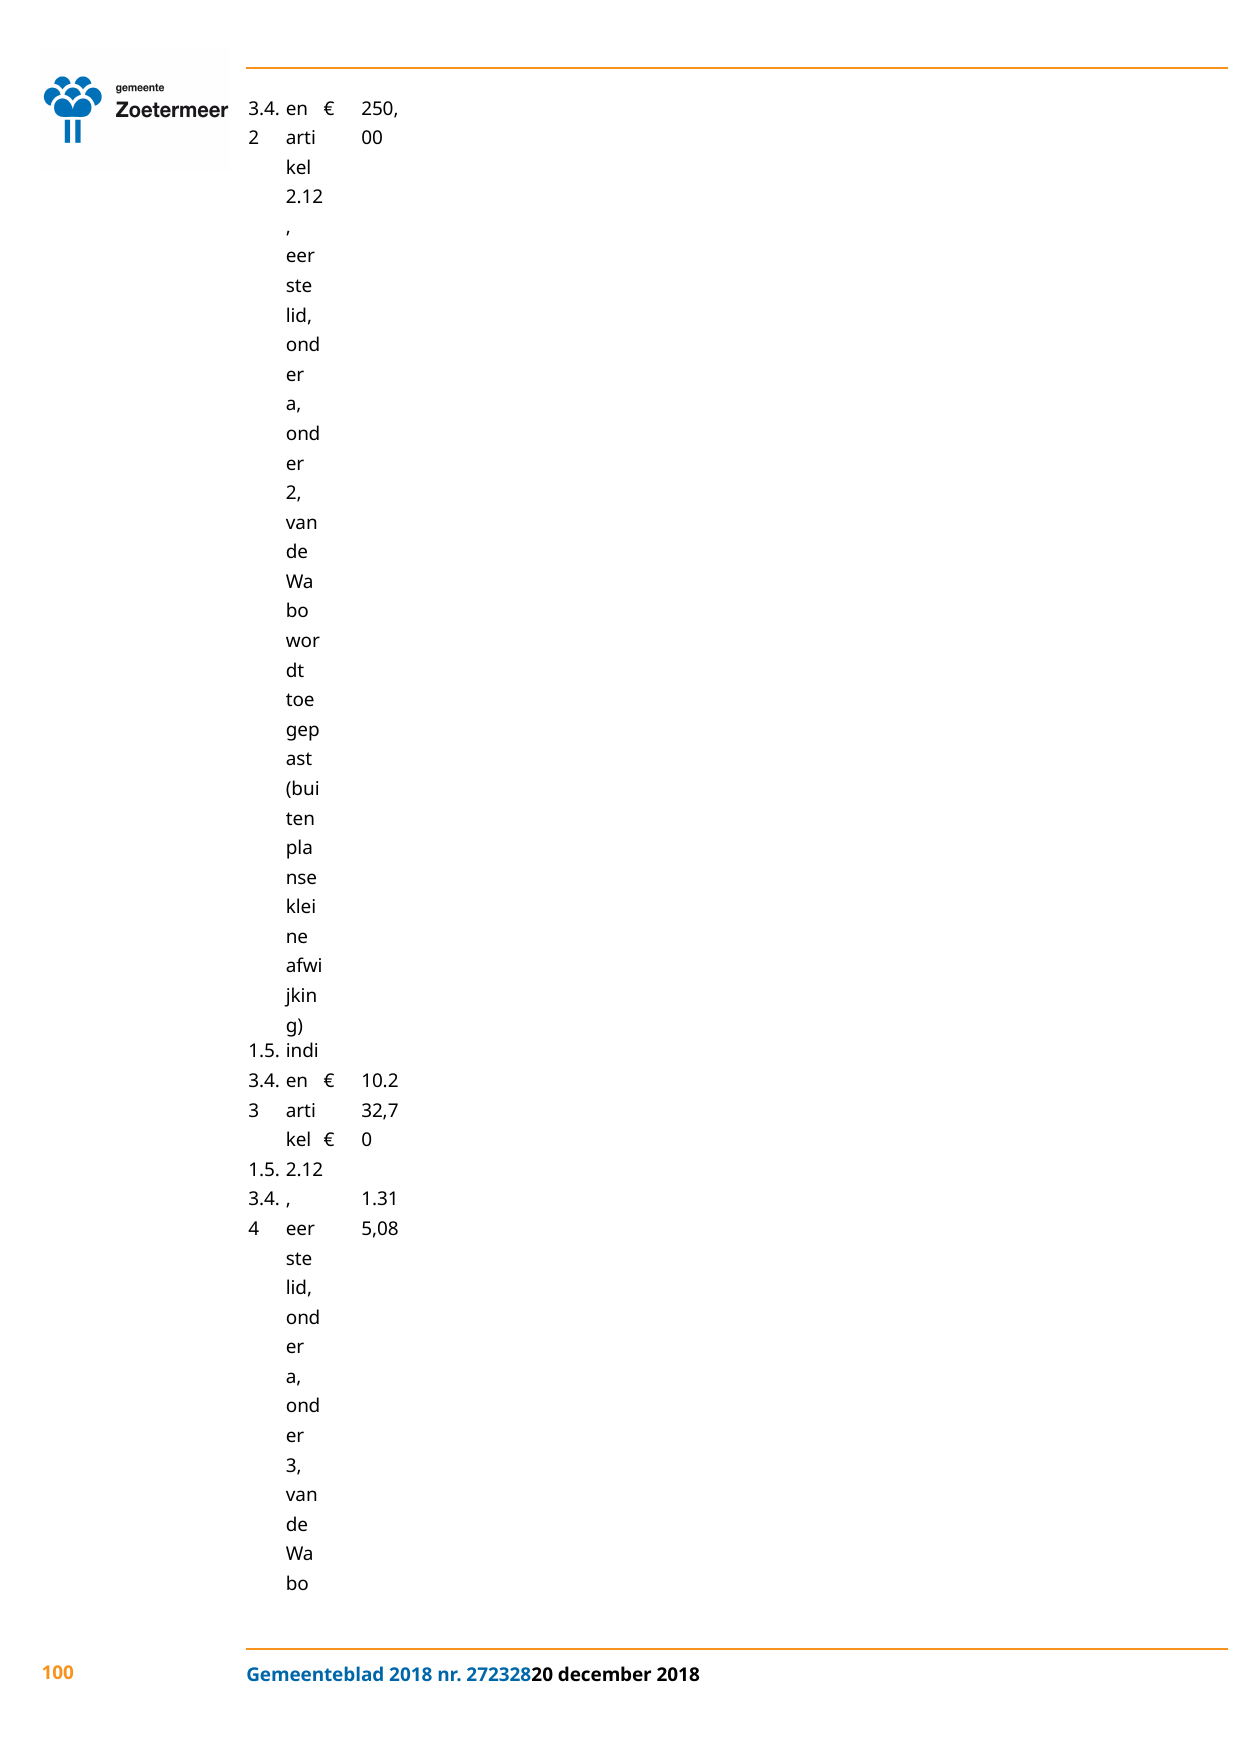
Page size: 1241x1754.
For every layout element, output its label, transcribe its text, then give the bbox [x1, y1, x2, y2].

table_cell en artikel 2.12, eerste lid, onder a, onder 2, van de Wabo wordt toegepast (buitenplanse kleine afwijking) [286, 95, 323, 1038]
table_cell € [323, 95, 361, 1038]
table_cell 250,00 [361, 95, 398, 1038]
picture [41, 47, 231, 172]
table_cell indien artikel 2.12, eerste lid, onder a, onder 3, van de Wabo [286, 1038, 323, 1596]
table_cell 10.232,70 1.315,08 [361, 1038, 398, 1596]
table_cell 3.4.2 [248, 95, 286, 1038]
table_cell 1.5.3.4.3 1.5.3.4.4 [248, 1038, 286, 1596]
table_cell € € [323, 1038, 361, 1596]
